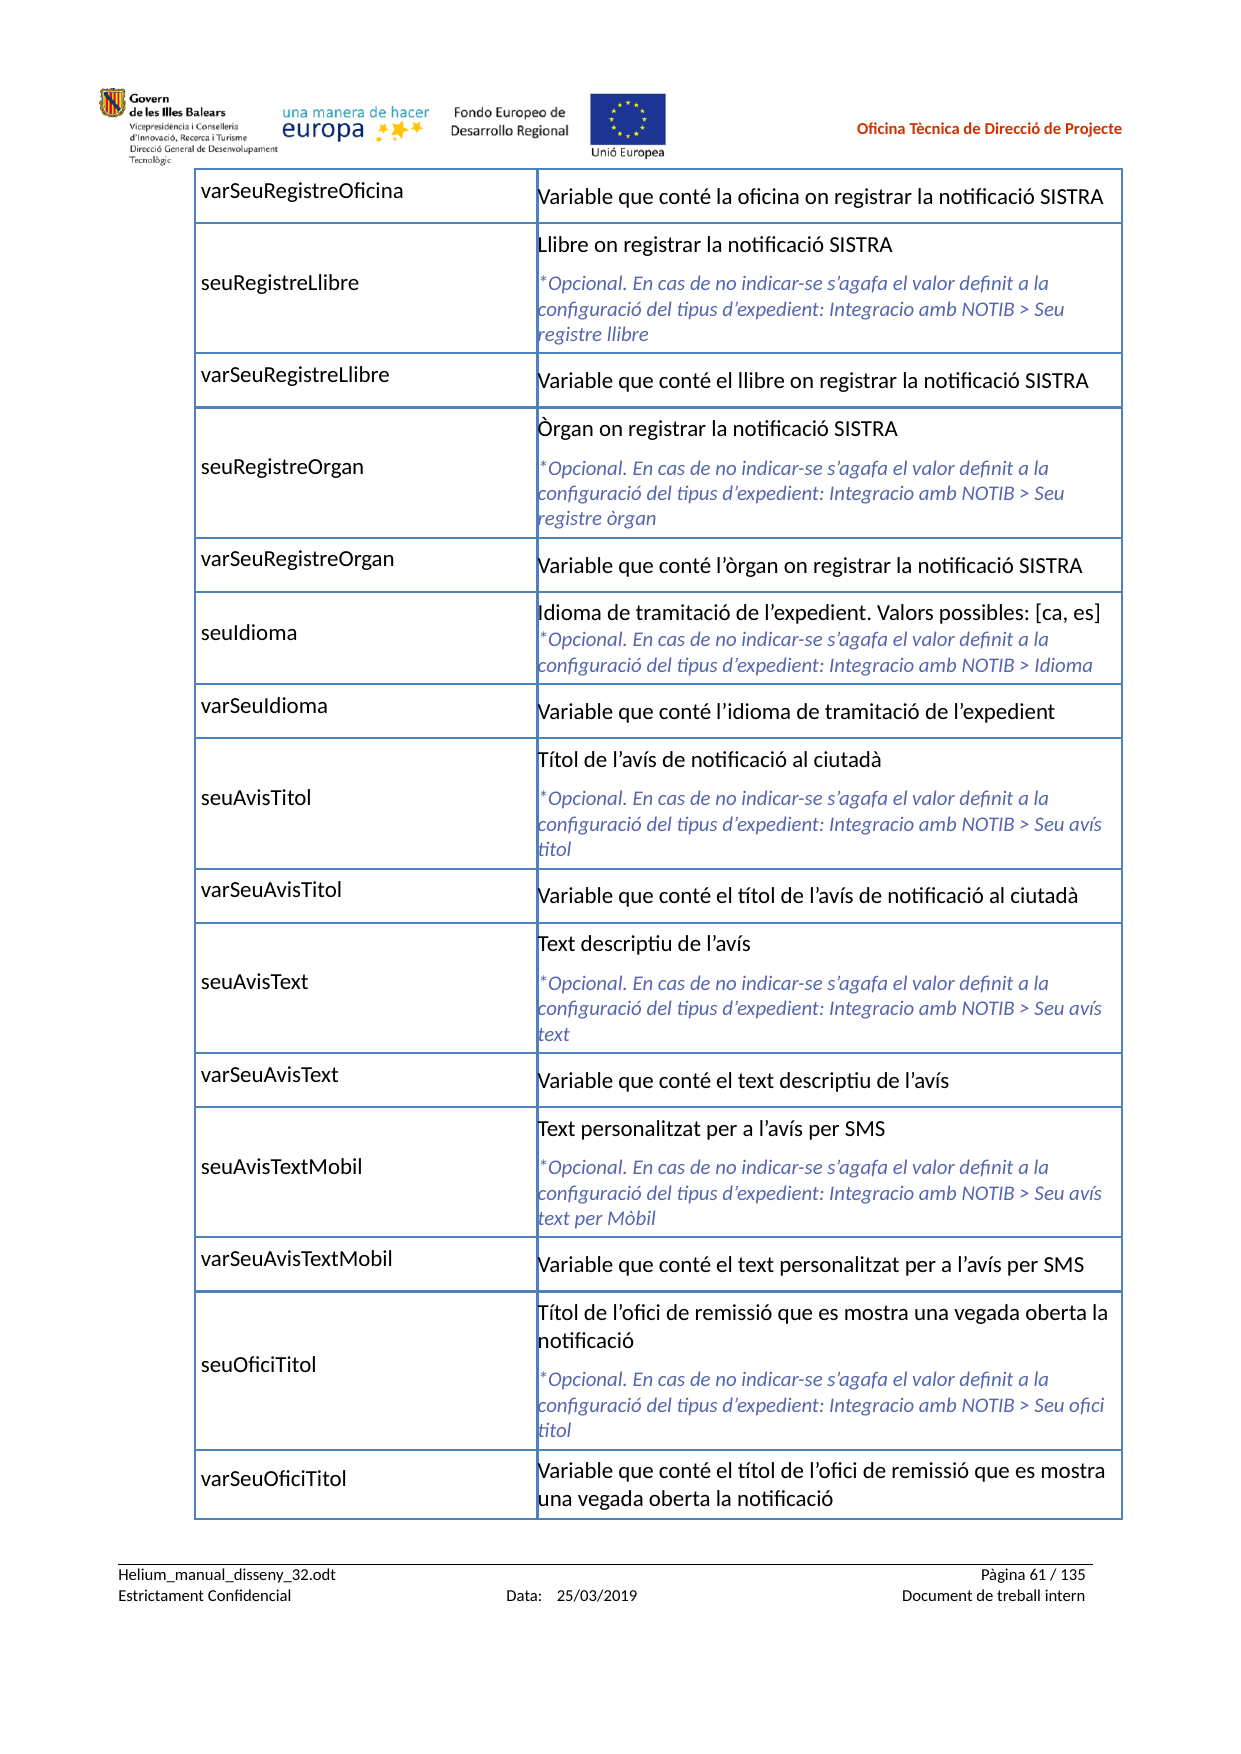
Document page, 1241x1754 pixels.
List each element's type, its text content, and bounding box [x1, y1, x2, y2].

table_cell Text descriptiu de l’avís *Opcional. En cas de no indicar-se s’agafa el valor definit a la configuració del tipus d’expedient: Integracio amb NOTIB > Seu avís text [539, 924, 1121, 1052]
table_cell Variable que conté el text personalitzat per a l’avís per SMS [539, 1238, 1121, 1290]
table_cell varSeuRegistreLlibre [196, 354, 536, 406]
table_cell Òrgan on registrar la notificació SISTRA *Opcional. En cas de no indicar-se s’agafa el valor definit a la configuració del tipus d’expedient: Integracio amb NOTIB > Seu registre òrgan [539, 409, 1121, 537]
table_cell varSeuOficiTitol [196, 1451, 536, 1518]
table_cell varSeuAvisText [196, 1054, 536, 1106]
table_cell Variable que conté el títol de l’ofici de remissió que es mostra una vegada oberta la notificació [539, 1451, 1121, 1518]
table_cell Idioma de tramitació de l’expedient. Valors possibles: [ca, es] *Opcional. En cas de no indicar-se s’agafa el valor definit a la configuració del tipus d’expedient: Integracio amb NOTIB > Idioma [539, 593, 1121, 683]
table_cell seuAvisText [196, 924, 536, 1052]
table_cell Variable que conté la oficina on registrar la notificació SISTRA [539, 170, 1121, 222]
table_cell seuAvisTitol [196, 739, 536, 867]
table_cell Variable que conté el llibre on registrar la notificació SISTRA [539, 354, 1121, 406]
table_cell seuAvisTextMobil [196, 1108, 536, 1236]
table_cell varSeuRegistreOrgan [196, 539, 536, 591]
picture [99, 87, 668, 166]
table_cell varSeuIdioma [196, 685, 536, 737]
table_cell Variable que conté l’òrgan on registrar la notificació SISTRA [539, 539, 1121, 591]
table_cell Títol de l’ofici de remissió que es mostra una vegada oberta la notificació *Opcional. En cas de no indicar-se s’agafa el valor definit a la configuració del tipus d’expedient: Integracio amb NOTIB > Seu ofici titol [539, 1293, 1121, 1449]
table_cell Variable que conté el títol de l’avís de notificació al ciutadà [539, 870, 1121, 922]
table_cell varSeuAvisTitol [196, 870, 536, 922]
table_cell Variable que conté l’idioma de tramitació de l’expedient [539, 685, 1121, 737]
table_cell Variable que conté el text descriptiu de l’avís [539, 1054, 1121, 1106]
table_cell varSeuAvisTextMobil [196, 1238, 536, 1290]
table_cell seuIdioma [196, 593, 536, 683]
table_cell Text personalitzat per a l’avís per SMS *Opcional. En cas de no indicar-se s’agafa el valor definit a la configuració del tipus d’expedient: Integracio amb NOTIB > Seu avís text per Mòbil [539, 1108, 1121, 1236]
table_cell seuRegistreLlibre [196, 224, 536, 352]
table_cell seuOficiTitol [196, 1293, 536, 1449]
table_cell seuRegistreOrgan [196, 409, 536, 537]
table_cell varSeuRegistreOficina [196, 170, 536, 222]
table_cell Títol de l’avís de notificació al ciutadà *Opcional. En cas de no indicar-se s’agafa el valor definit a la configuració del tipus d’expedient: Integracio amb NOTIB > Seu avís titol [539, 739, 1121, 867]
table_cell Llibre on registrar la notificació SISTRA *Opcional. En cas de no indicar-se s’agafa el valor definit a la configuració del tipus d’expedient: Integracio amb NOTIB > Seu registre llibre [539, 224, 1121, 352]
